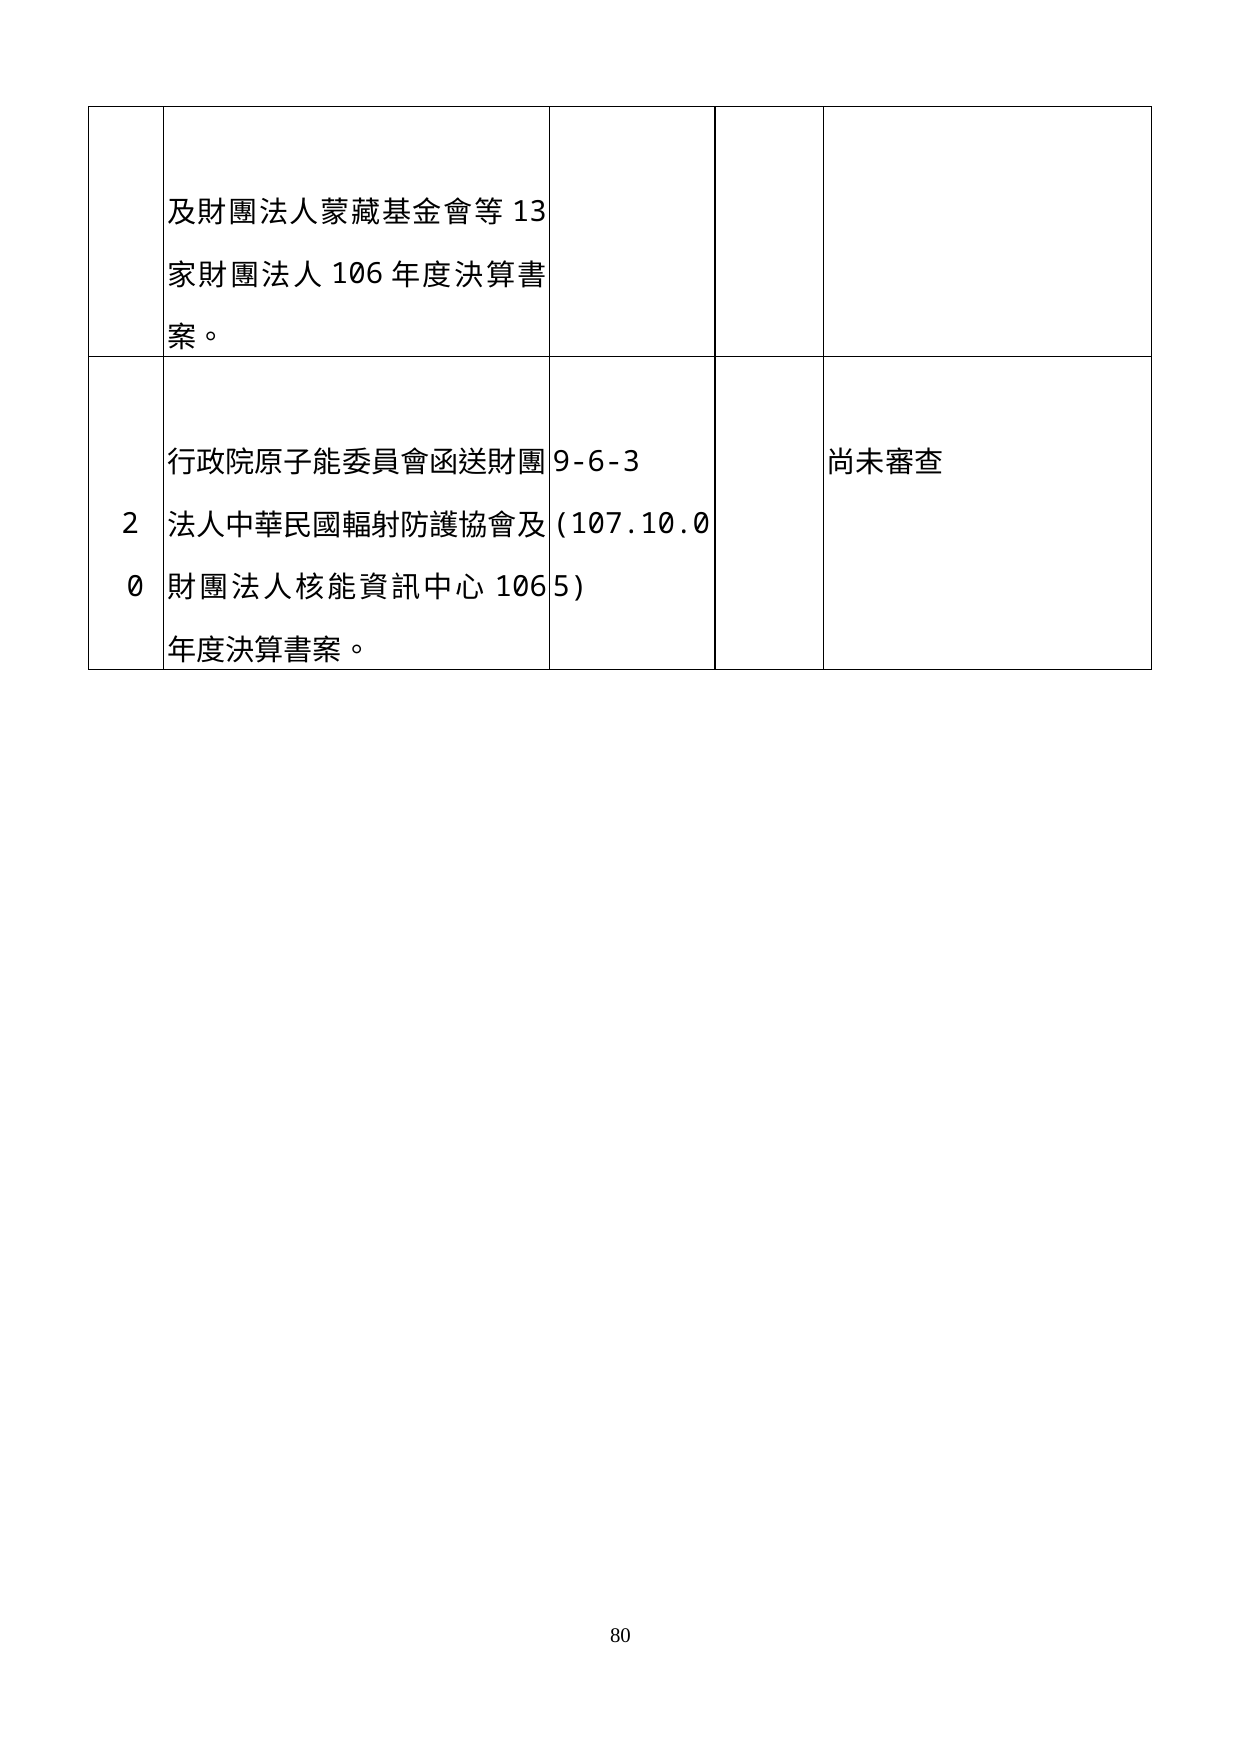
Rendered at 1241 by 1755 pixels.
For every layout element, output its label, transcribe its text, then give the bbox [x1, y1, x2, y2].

table_cell 行政院原子能委員會函送財團法人中華民國輻射防護協會及財團法人核能資訊中心106年度決算書案。 [164, 357, 549, 668]
table_cell [716, 357, 823, 668]
table_cell [550, 107, 714, 356]
table_cell [89, 107, 163, 356]
table_cell [89, 357, 163, 668]
table_cell [716, 107, 823, 356]
table_cell 9-6-3 (107.10.05) [550, 357, 714, 668]
table_cell 及財團法人蒙藏基金會等13家財團法人106年度決算書案。 [164, 107, 549, 356]
table_cell [824, 107, 1151, 356]
table_cell 尚未審查 [824, 357, 1151, 668]
